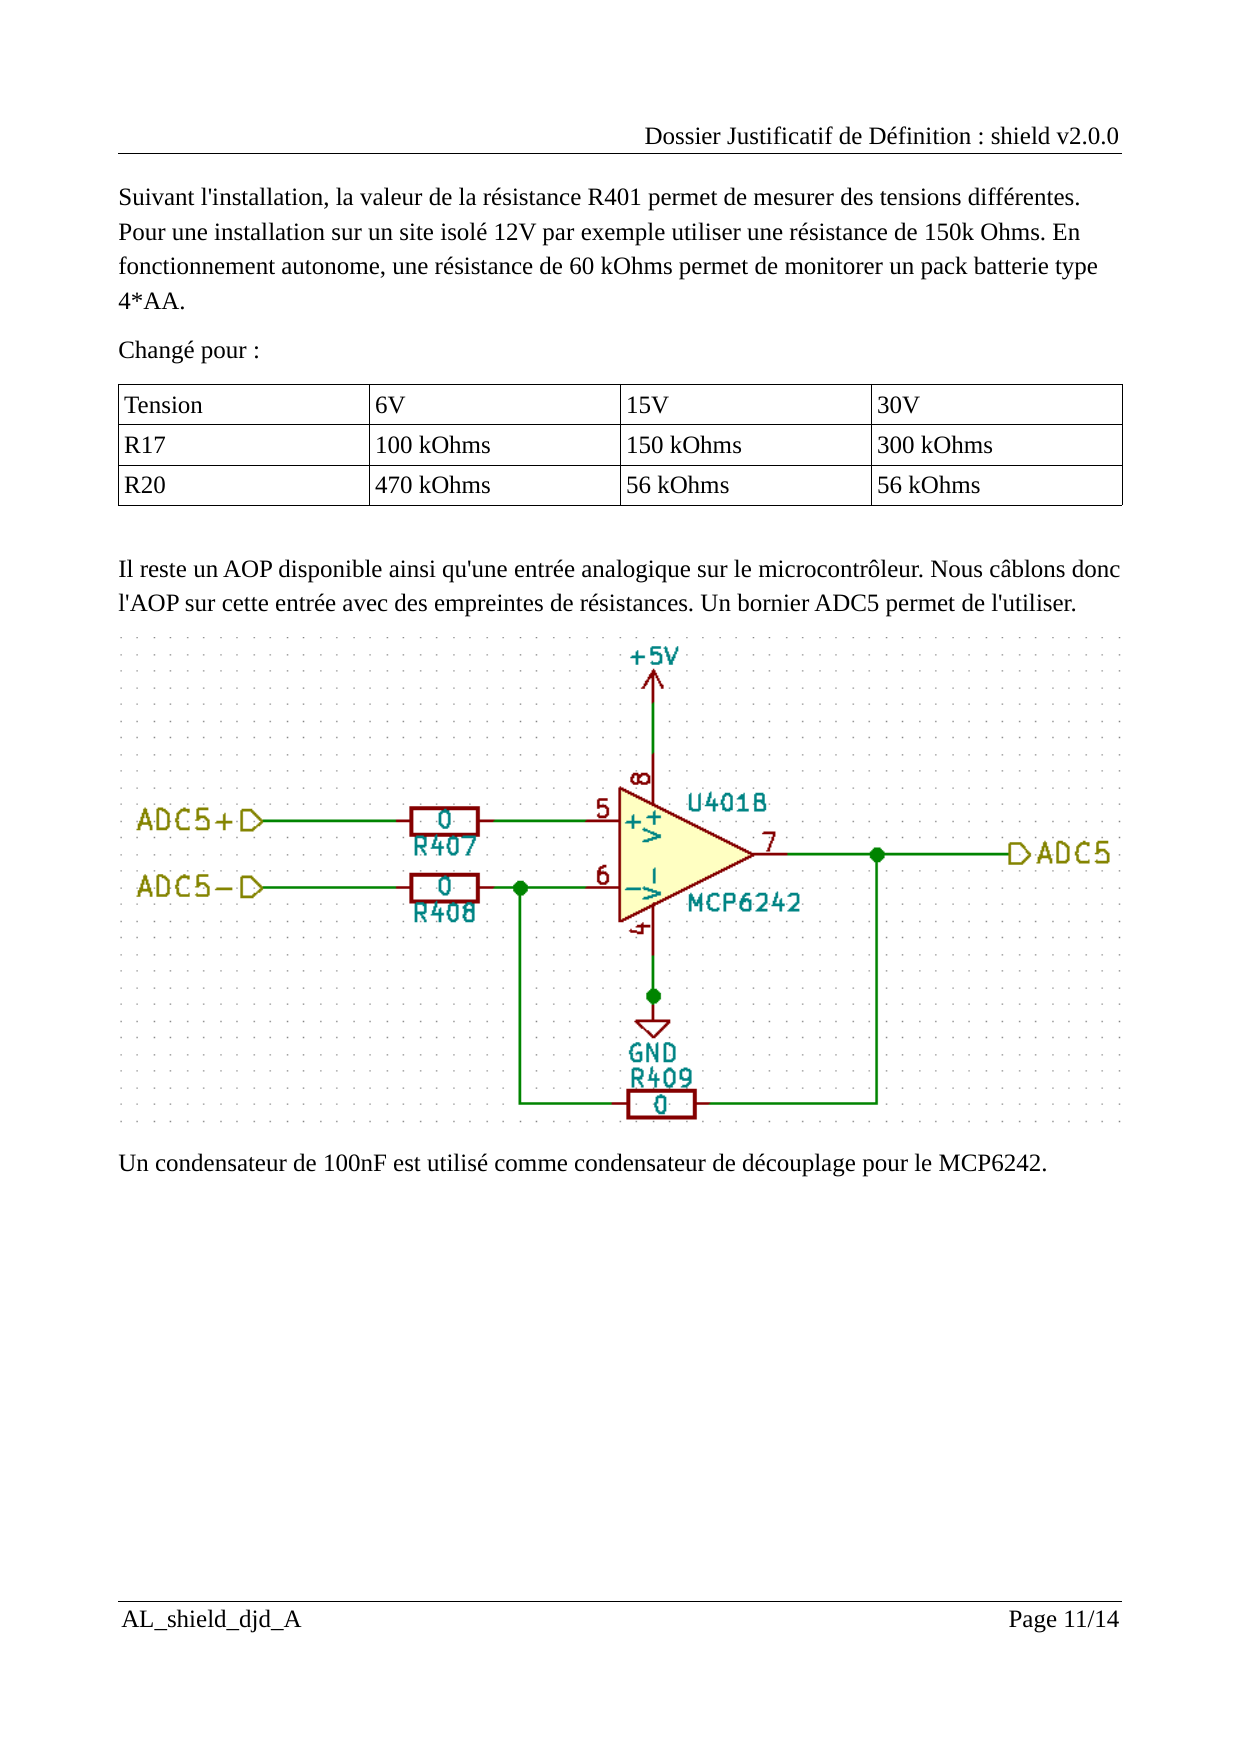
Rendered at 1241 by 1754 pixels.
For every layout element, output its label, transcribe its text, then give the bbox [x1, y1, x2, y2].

picture [118, 637, 1123, 1129]
table_cell 56 kOhms [872, 466, 1122, 505]
table_cell 300 kOhms [872, 425, 1122, 464]
text Il reste un AOP disponible ainsi qu'une entrée analogique sur le microcontrôleur. Nous câblons donc l'AOP sur cette entrée avec des empreintes de résistances. Un bornier ADC5 permet de l'utiliser. [118, 554, 1122, 617]
table_cell R17 [119, 425, 369, 464]
table_cell R20 [119, 466, 369, 505]
table_cell 100 kOhms [370, 425, 620, 464]
text Suivant l'installation, la valeur de la résistance R401 permet de mesurer des tensions différentes. Pour une installation sur un site isolé 12V par exemple utiliser une résistance de 150k Ohms. En fonctionnement autonome, une résistance de 60 kOhms permet de monitorer un pack batterie type 4*AA. [118, 182, 1122, 314]
table_header 6V [370, 385, 620, 424]
table_header Tension [119, 385, 369, 424]
table_cell 56 kOhms [621, 466, 871, 505]
table_header 30V [872, 385, 1122, 424]
table_cell 470 kOhms [370, 466, 620, 505]
text Changé pour : [118, 335, 1122, 363]
table_cell 150 kOhms [621, 425, 871, 464]
text Un condensateur de 100nF est utilisé comme condensateur de découplage pour le MCP6242. [118, 1148, 1122, 1177]
table_header 15V [621, 385, 871, 424]
